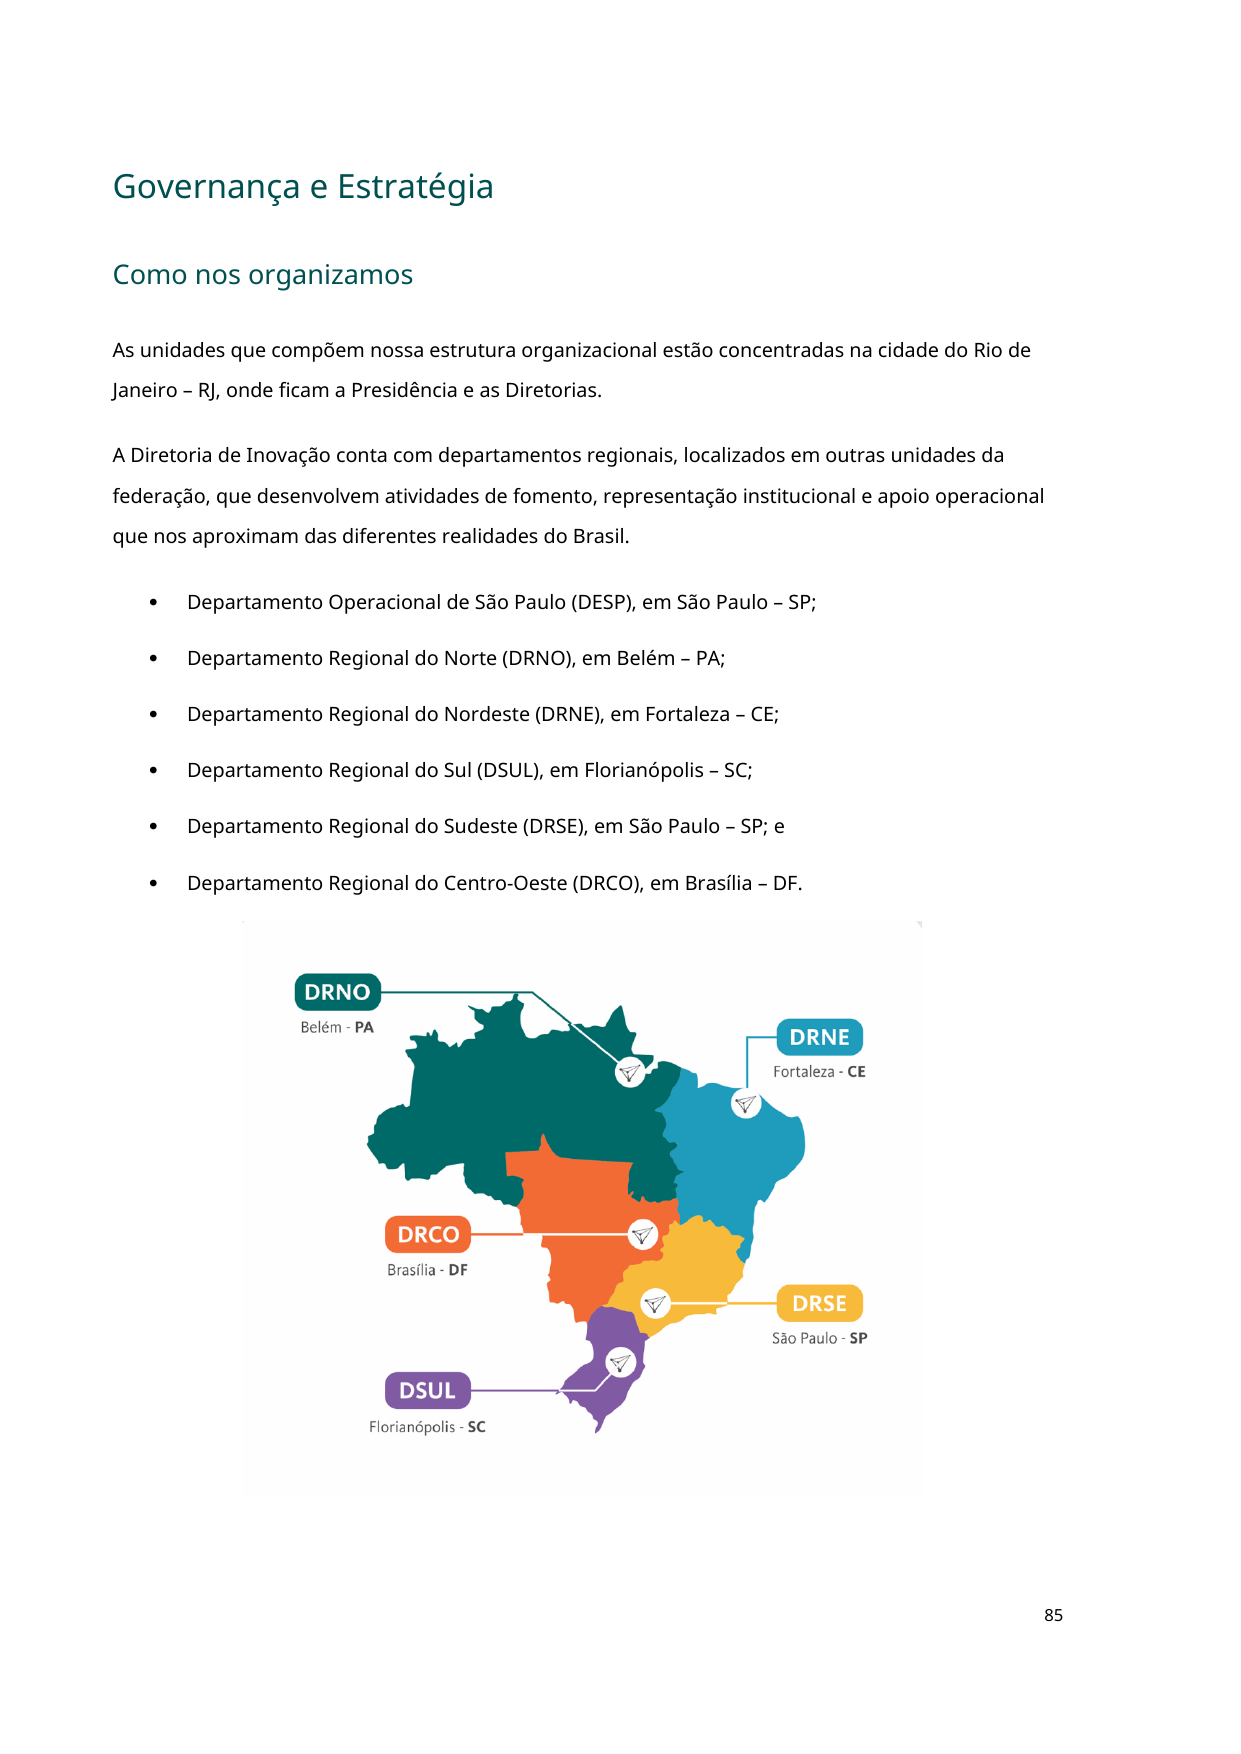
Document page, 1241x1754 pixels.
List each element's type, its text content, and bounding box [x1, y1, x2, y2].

list Departamento Regional do Centro-Oeste (DRCO), em Brasília – DF. [150, 869, 1063, 896]
text As unidades que compõem nossa estrutura organizacional estão concentradas na cidade do Rio de Janeiro – RJ, onde ficam a Presidência e as Diretorias. [112, 336, 1063, 403]
subtitle Governança e Estratégia [112, 162, 1063, 208]
list Departamento Regional do Sudeste (DRSE), em São Paulo – SP; e [150, 813, 1063, 839]
text A Diretoria de Inovação conta com departamentos regionais, localizados em outras unidades da federação, que desenvolvem atividades de fomento, representação institucional e apoio operacional que nos aproximam das diferentes realidades do Brasil. [112, 442, 1063, 549]
list Departamento Regional do Sul (DSUL), em Florianópolis – SC; [150, 756, 1063, 783]
list Departamento Regional do Nordeste (DRNE), em Fortaleza – CE; [150, 700, 1063, 727]
subtitle Como nos organizamos [112, 256, 1063, 292]
list Departamento Operacional de São Paulo (DESP), em São Paulo – SP; [150, 588, 1063, 615]
list Departamento Regional do Norte (DRNO), em Belém – PA; [150, 644, 1063, 671]
